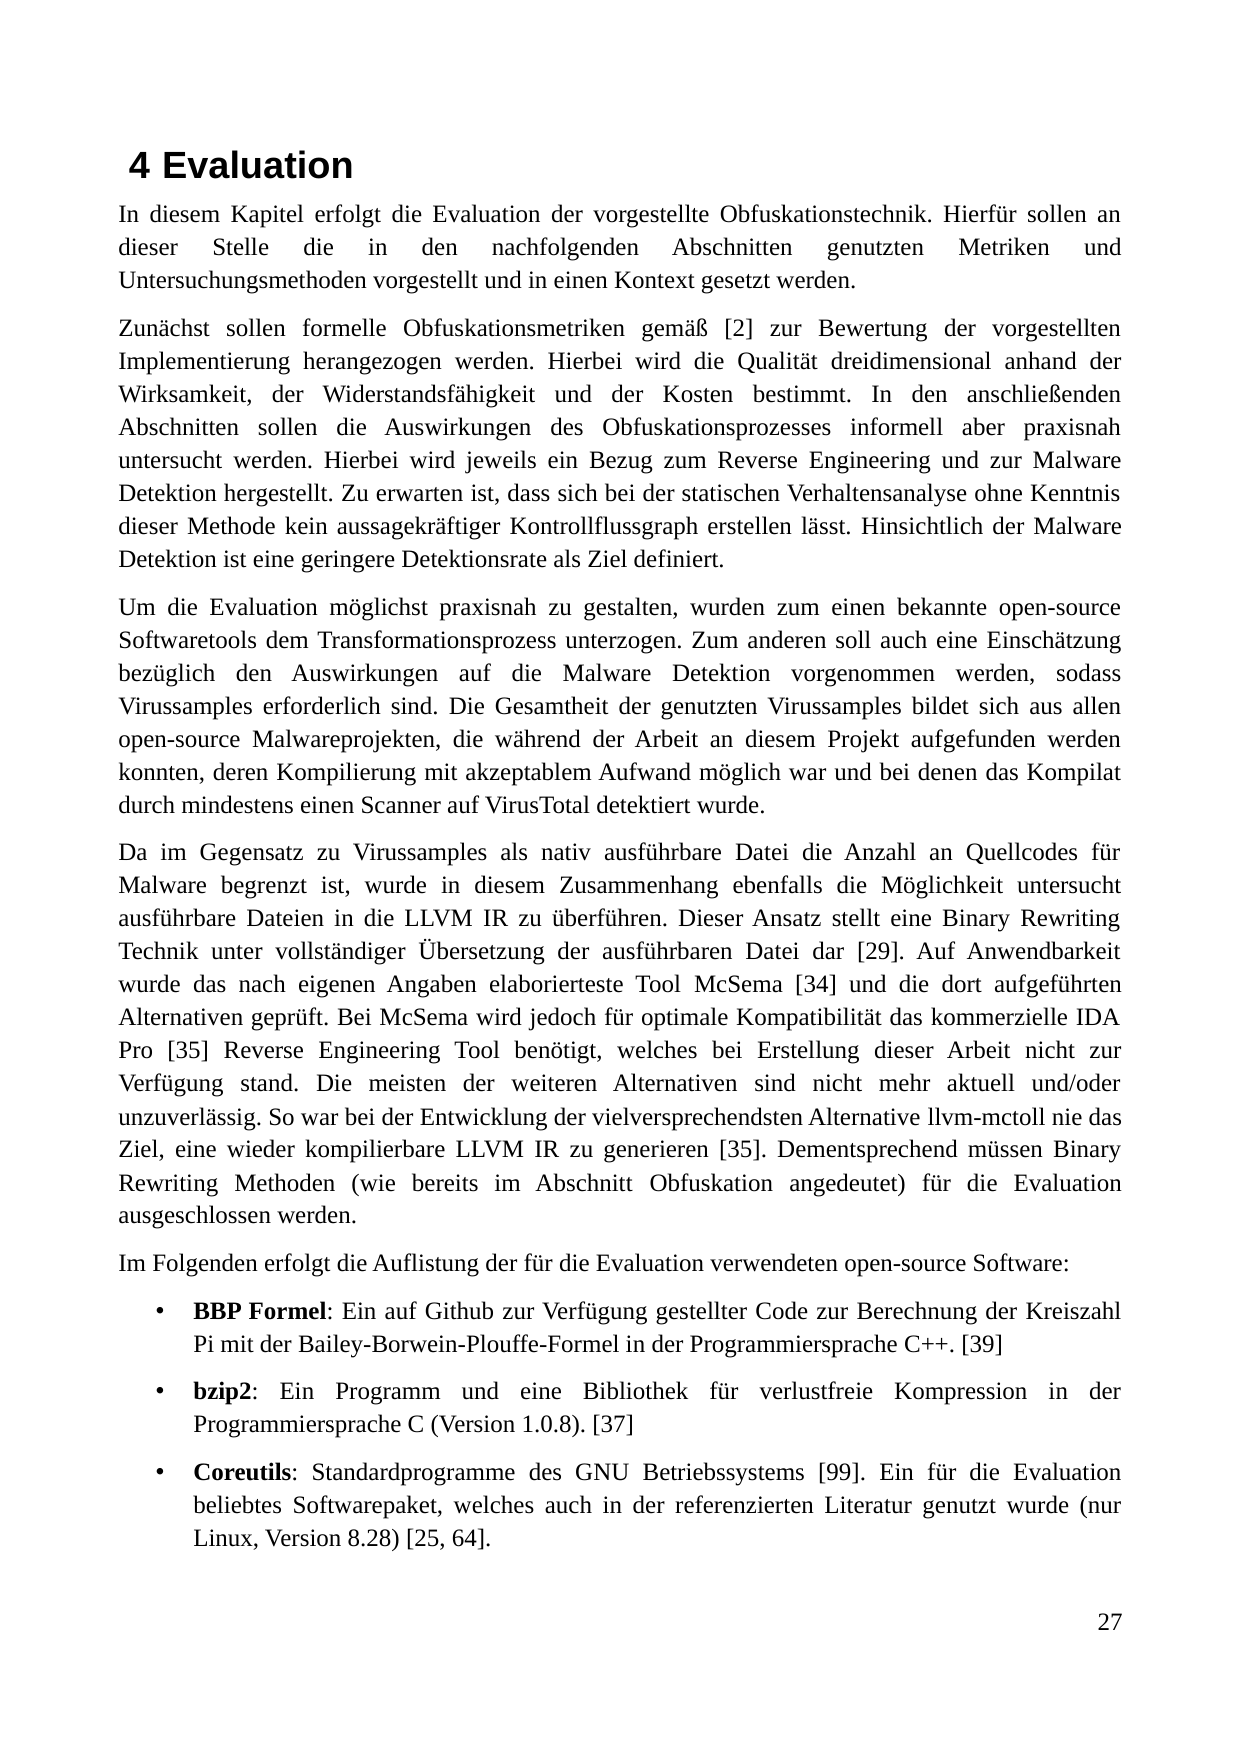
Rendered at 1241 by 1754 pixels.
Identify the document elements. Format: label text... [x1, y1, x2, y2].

text Zunächst sollen formelle Obfuskationsmetriken gemäß [2] zur Bewertung der vorgestellten Implementierung herangezogen werden. Hierbei wird die Qualität dreidimensional anhand der Wirksamkeit, der Widerstandsfähigkeit und der Kosten bestimmt. In den anschließenden Abschnitten sollen die Auswirkungen des Obfuskationsprozesses informell aber praxisnah untersucht werden. Hierbei wird jeweils ein Bezug zum Reverse Engineering und zur Malware Detektion hergestellt. Zu erwarten ist, dass sich bei der statischen Verhaltensanalyse ohne Kenntnis dieser Methode kein aussagekräftiger Kontrollflussgraph erstellen lässt. Hinsichtlich der Malware Detektion ist eine geringere Detektionsrate als Ziel definiert. [118, 313, 1122, 573]
list BBP Formel: Ein auf Github zur Verfügung gestellter Code zur Berechnung der Kreiszahl Pi mit der Bailey-Borwein-Plouffe-Formel in der Programmiersprache C++. [39] [156, 1296, 1122, 1358]
text Um die Evaluation möglichst praxisnah zu gestalten, wurden zum einen bekannte open-source Softwaretools dem Transformationsprozess unterzogen. Zum anderen soll auch eine Einschätzung bezüglich den Auswirkungen auf die Malware Detektion vorgenommen werden, sodass Virussamples erforderlich sind. Die Gesamtheit der genutzten Virussamples bildet sich aus allen open-source Malwareprojekten, die während der Arbeit an diesem Projekt aufgefunden werden konnten, deren Kompilierung mit akzeptablem Aufwand möglich war und bei denen das Kompilat durch mindestens einen Scanner auf VirusTotal detektiert wurde. [118, 592, 1122, 818]
list bzip2: Ein Programm und eine Bibliothek für verlustfreie Kompression in der Programmiersprache C (Version 1.0.8). [37] [156, 1376, 1122, 1438]
text In diesem Kapitel erfolgt die Evaluation der vorgestellte Obfuskationstechnik. Hierfür sollen an dieser Stelle die in den nachfolgenden Abschnitten genutzten Metriken und Untersuchungsmethoden vorgestellt und in einen Kontext gesetzt werden. [118, 199, 1122, 294]
list Coreutils: Standardprogramme des GNU Betriebssystems [99]. Ein für die Evaluation beliebtes Softwarepaket, welches auch in der referenzierten Literatur genutzt wurde (nur Linux, Version 8.28) [25, 64]. [156, 1457, 1122, 1552]
text Da im Gegensatz zu Virussamples als nativ ausführbare Datei die Anzahl an Quellcodes für Malware begrenzt ist, wurde in diesem Zusammenhang ebenfalls die Möglichkeit untersucht ausführbare Dateien in die LLVM IR zu überführen. Dieser Ansatz stellt eine Binary Rewriting Technik unter vollständiger Übersetzung der ausführbaren Datei dar [29]. Auf Anwendbarkeit wurde das nach eigenen Angaben elaborierteste Tool McSema [34] und die dort aufgeführten Alternativen geprüft. Bei McSema wird jedoch für optimale Kompatibilität das kommerzielle IDA Pro [35] Reverse Engineering Tool benötigt, welches bei Erstellung dieser Arbeit nicht zur Verfügung stand. Die meisten der weiteren Alternativen sind nicht mehr aktuell und/oder unzuverlässig. So war bei der Entwicklung der vielversprechendsten Alternative llvm-mctoll nie das Ziel, eine wieder kompilierbare LLVM IR zu generieren [35]. Dementsprechend müssen Binary Rewriting Methoden (wie bereits im Abschnitt Obfuskation angedeutet) für die Evaluation ausgeschlossen werden. [118, 837, 1122, 1229]
subtitle Evaluation [118, 143, 1122, 187]
text Im Folgenden erfolgt die Auflistung der für die Evaluation verwendeten open-source Software: [118, 1248, 1122, 1277]
